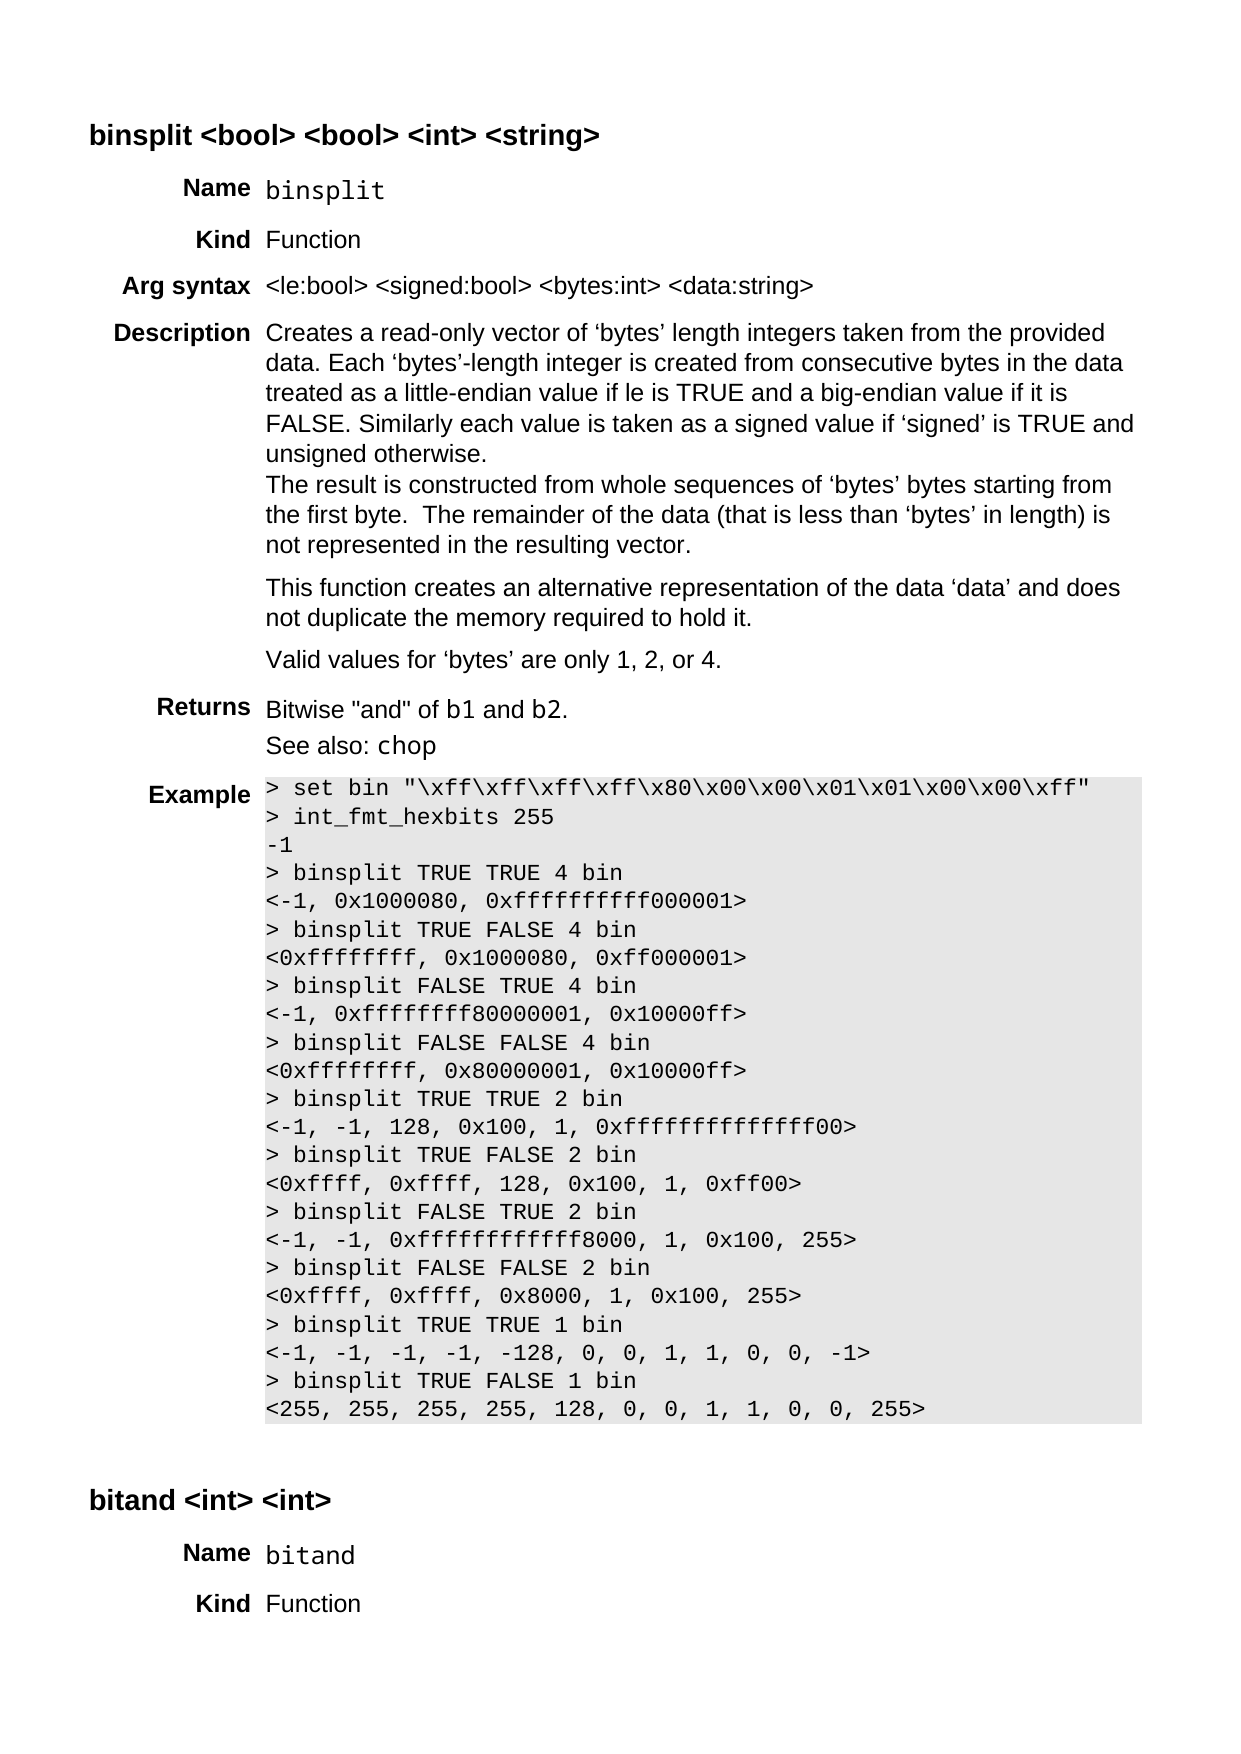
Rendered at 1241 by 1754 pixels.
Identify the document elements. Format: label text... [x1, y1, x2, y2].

table_cell Example [89, 771, 262, 1436]
table_cell > set bin "\xff\xff\xff\xff\x80\x00\x00\x01\x01\x00\x00\xff" > int_fmt_hexbits 255 -1 > binsplit TRUE TRUE 4 bin <-1, 0x1000080, 0xffffffffff000001> > binsplit TRUE FALSE 4 bin <0xffffffff, 0x1000080, 0xff000001> > binsplit FALSE TRUE 4 bin <-1, 0xffffffff80000001, 0x10000ff> > binsplit FALSE FALSE 4 bin <0xffffffff, 0x80000001, 0x10000ff> > binsplit TRUE TRUE 2 bin <-1, -1, 128, 0x100, 1, 0xffffffffffffff00> > binsplit TRUE FALSE 2 bin <0xffff, 0xffff, 128, 0x100, 1, 0xff00> > binsplit FALSE TRUE 2 bin <-1, -1, 0xffffffffffff8000, 1, 0x100, 255> > binsplit FALSE FALSE 2 bin <0xffff, 0xffff, 0x8000, 1, 0x100, 255> > binsplit TRUE TRUE 1 bin <-1, -1, -1, -1, -128, 0, 0, 1, 1, 0, 0, -1> > binsplit TRUE FALSE 1 bin <255, 255, 255, 255, 128, 0, 0, 1, 1, 0, 0, 255> [263, 771, 1145, 1436]
subtitle binsplit <bool> <bool> <int> <string> [88, 118, 1145, 152]
table_cell Kind [89, 216, 262, 262]
table_cell <le:bool> <signed:bool> <bytes:int> <data:string> [263, 262, 1145, 309]
table_header bitand [263, 1529, 1145, 1581]
table_cell Creates a read-only vector of ‘bytes’ length integers taken from the provided data. Each ‘bytes’-length integer is created from consecutive bytes in the data treated as a little-endian value if le is TRUE and a big-endian value if it is FALSE. Similarly each value is taken as a signed value if ‘signed’ is TRUE and unsigned otherwise. The result is constructed from whole sequences of ‘bytes’ bytes starting from the first byte. The remainder of the data (that is less than ‘bytes’ in length) is not represented in the resulting vector. This function creates an alternative representation of the data ‘data’ and does not duplicate the memory required to hold it. Valid values for ‘bytes’ are only 1, 2, or 4. [263, 309, 1145, 683]
table_cell Function [263, 1581, 1145, 1627]
table_header binsplit [263, 164, 1145, 216]
table_header Name [89, 1529, 262, 1581]
table_header Name [89, 164, 262, 216]
table_cell Bitwise "and" of b1 and b2. See also: chop [263, 683, 1145, 771]
subtitle bitand <int> <int> [88, 1483, 1145, 1516]
table_cell Function [263, 216, 1145, 262]
table_cell Arg syntax [89, 262, 262, 309]
table_cell Description [89, 309, 262, 683]
table_cell Returns [89, 683, 262, 771]
table_cell Kind [89, 1581, 262, 1627]
